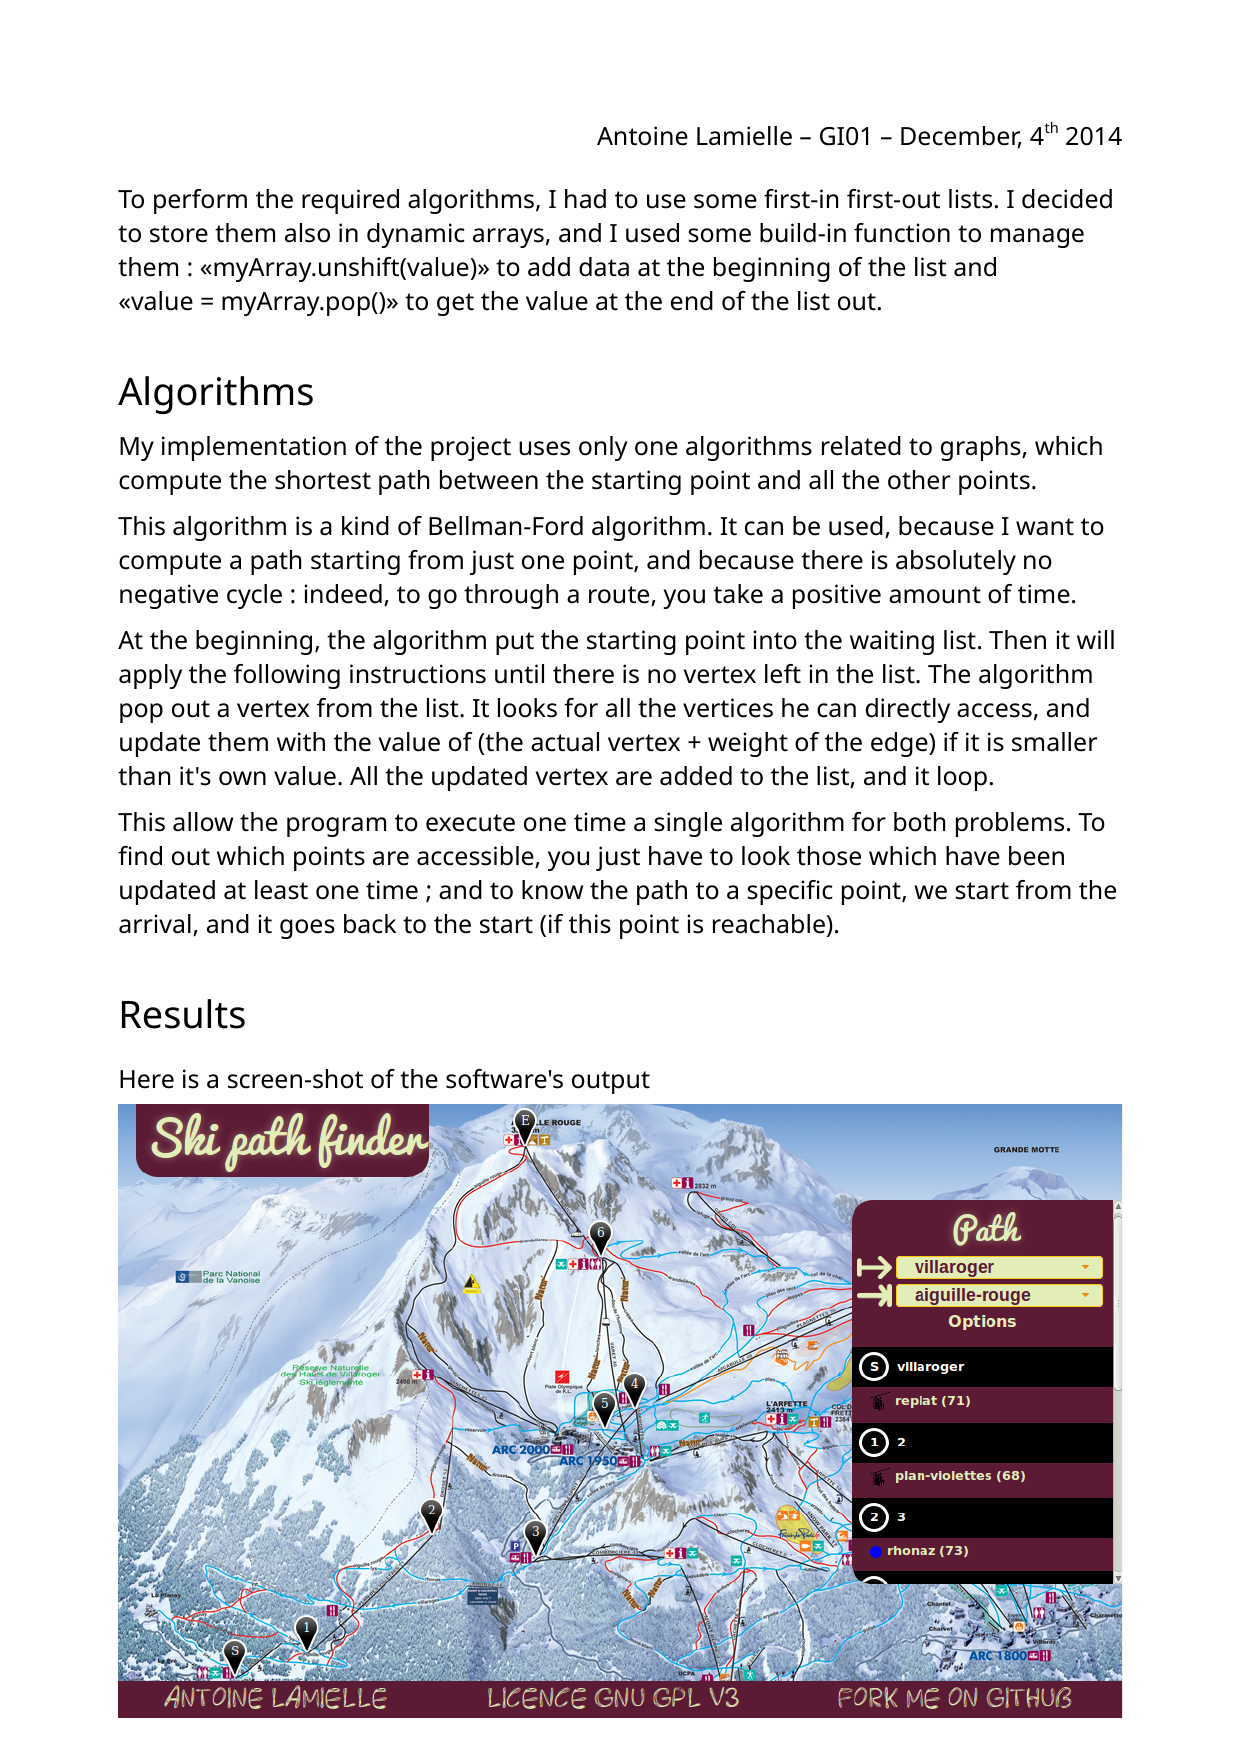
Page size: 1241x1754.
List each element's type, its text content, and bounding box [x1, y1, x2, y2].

text This allow the program to execute one time a single algorithm for both problems. To find out which points are accessible, you just have to look those which have been updated at least one time ; and to know the path to a specific point, we start from the arrival, and it goes back to the start (if this point is reachable). [118, 804, 1122, 941]
text Here is a screen-shot of the software's output [118, 1062, 1122, 1096]
text My implementation of the project uses only one algorithms related to graphs, which compute the shortest path between the starting point and all the other points. [118, 429, 1122, 497]
picture [118, 1104, 1123, 1718]
subtitle Algorithms [118, 365, 1122, 417]
text Results [118, 988, 1122, 1040]
text At the beginning, the algorithm put the starting point into the waiting list. Then it will apply the following instructions until there is no vertex left in the list. The algorithm pop out a vertex from the list. It looks for all the vertices he can directly access, and update them with the value of (the actual vertex + weight of the edge) if it is smaller than it's own value. All the updated vertex are added to the list, and it loop. [118, 622, 1122, 793]
text To perform the required algorithms, I had to use some first-in first-out lists. I decided to store them also in dynamic arrays, and I used some build-in function to manage them : «myArray.unshift(value)» to add data at the beginning of the list and «value = myArray.pop()» to get the value at the end of the list out. [118, 182, 1122, 318]
text This algorithm is a kind of Bellman-Ford algorithm. It can be used, because I want to compute a path starting from just one point, and because there is absolutely no negative cycle : indeed, to go through a route, you take a positive amount of time. [118, 508, 1122, 611]
